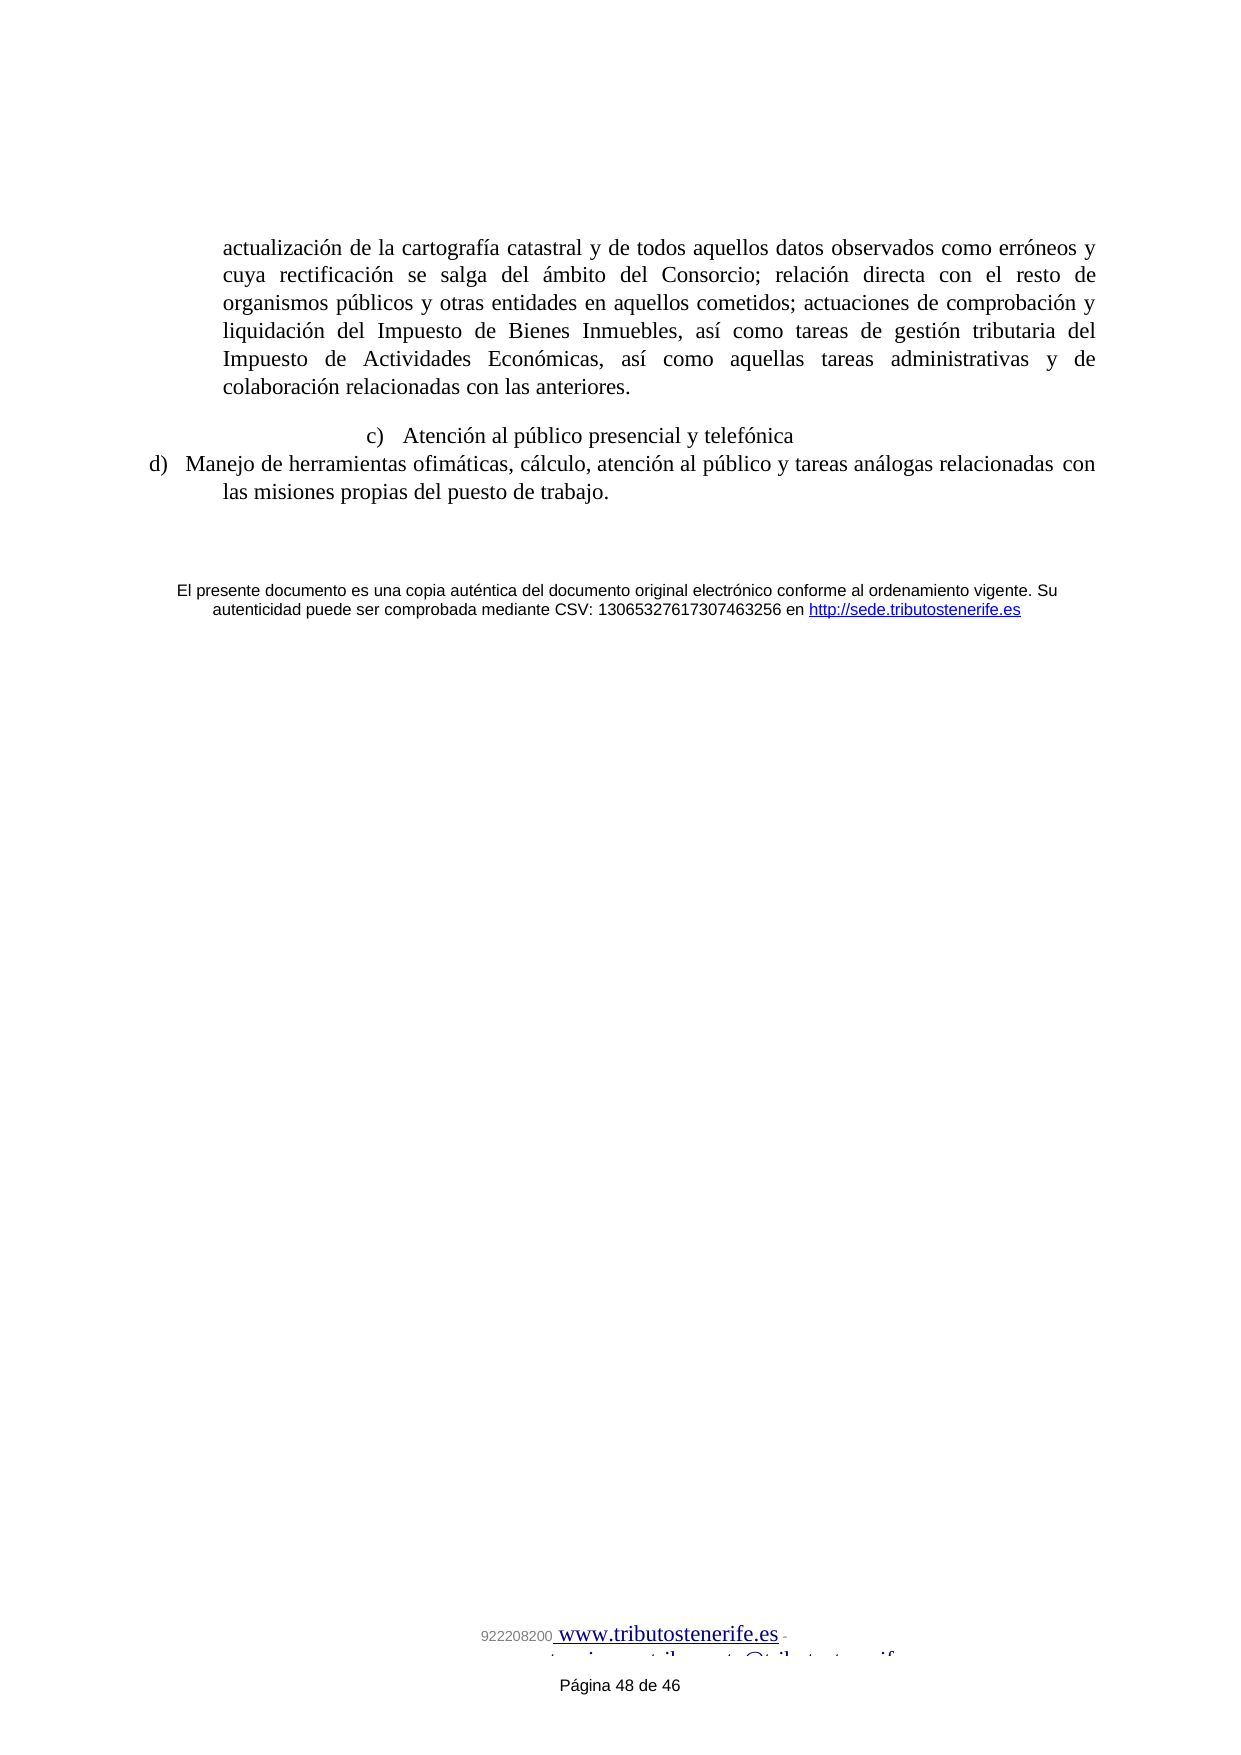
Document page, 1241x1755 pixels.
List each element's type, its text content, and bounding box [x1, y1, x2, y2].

list Manejo de herramientas ofimáticas, cálculo, atención al público y tareas análogas relacionadas con las misiones propias del puesto de trabajo. [149, 450, 1096, 504]
list actualización de la cartografía catastral y de todos aquellos datos observados como erróneos y cuya rectificación se salga del ámbito del Consorcio; relación directa con el resto de organismos públicos y otras entidades en aquellos cometidos; actuaciones de comprobación y liquidación del Impuesto de Bienes Inmuebles, así como tareas de gestión tributaria del Impuesto de Actividades Económicas, así como aquellas tareas administrativas y de colaboración relacionadas con las anteriores. [149, 234, 1096, 399]
list Atención al público presencial y telefónica [366, 422, 1107, 448]
text El presente documento es una copia auténtica del documento original electrónico conforme al ordenamiento vigente. Su autenticidad puede ser comprobada mediante CSV: 13065327617307463256 en http://sede.tributostenerife.es [177, 580, 1107, 619]
